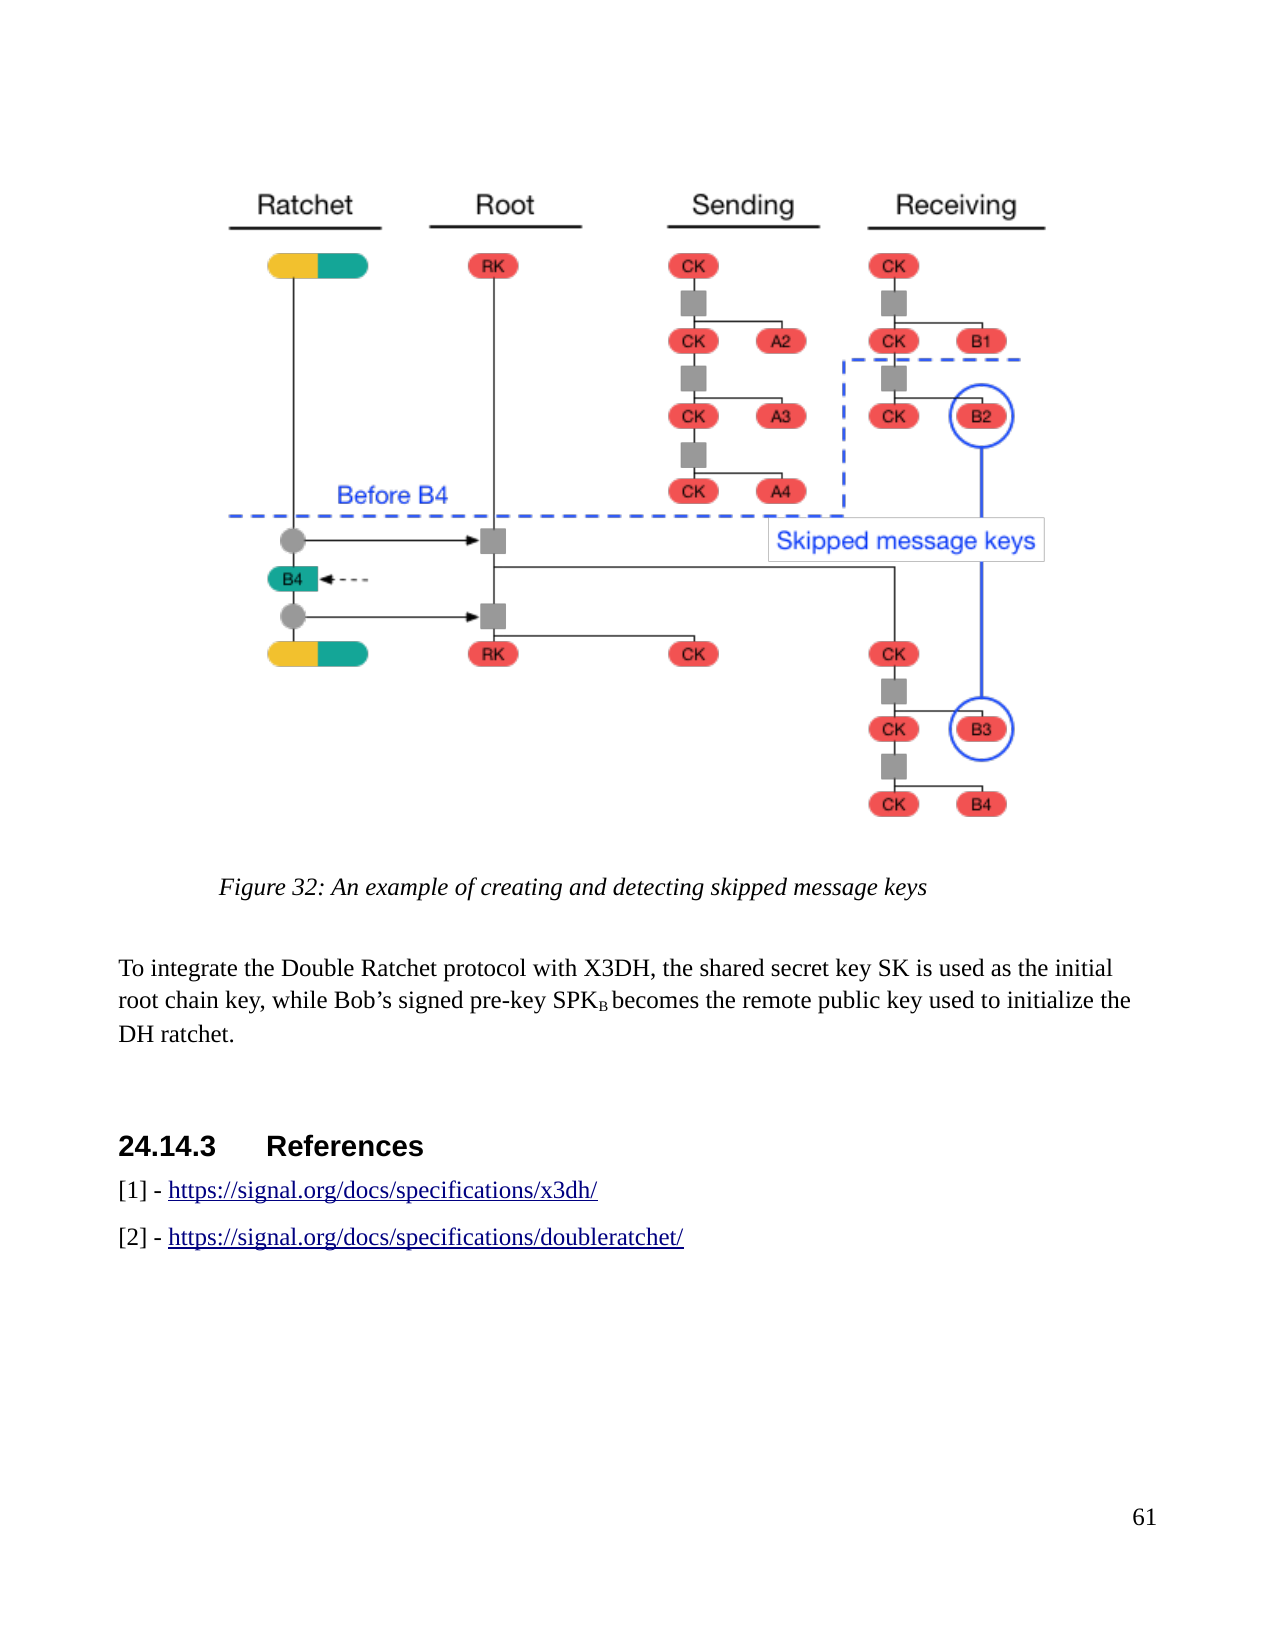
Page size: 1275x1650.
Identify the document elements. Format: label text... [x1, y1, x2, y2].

picture [218, 130, 1057, 867]
subtitle References [118, 1128, 1157, 1162]
text [2] - https://signal.org/docs/specifications/doubleratchet/ [118, 1222, 1157, 1251]
text Figure 32: An example of creating and detecting skipped message keys [219, 867, 1056, 901]
text [1] - https://signal.org/docs/specifications/x3dh/ [118, 1175, 1157, 1203]
text To integrate the Double Ratchet protocol with X3DH, the shared secret key SK is used as the initial root chain key, while Bob’s signed pre-key SPKB becomes the remote public key used to initialize the DH ratchet. [118, 953, 1157, 1047]
